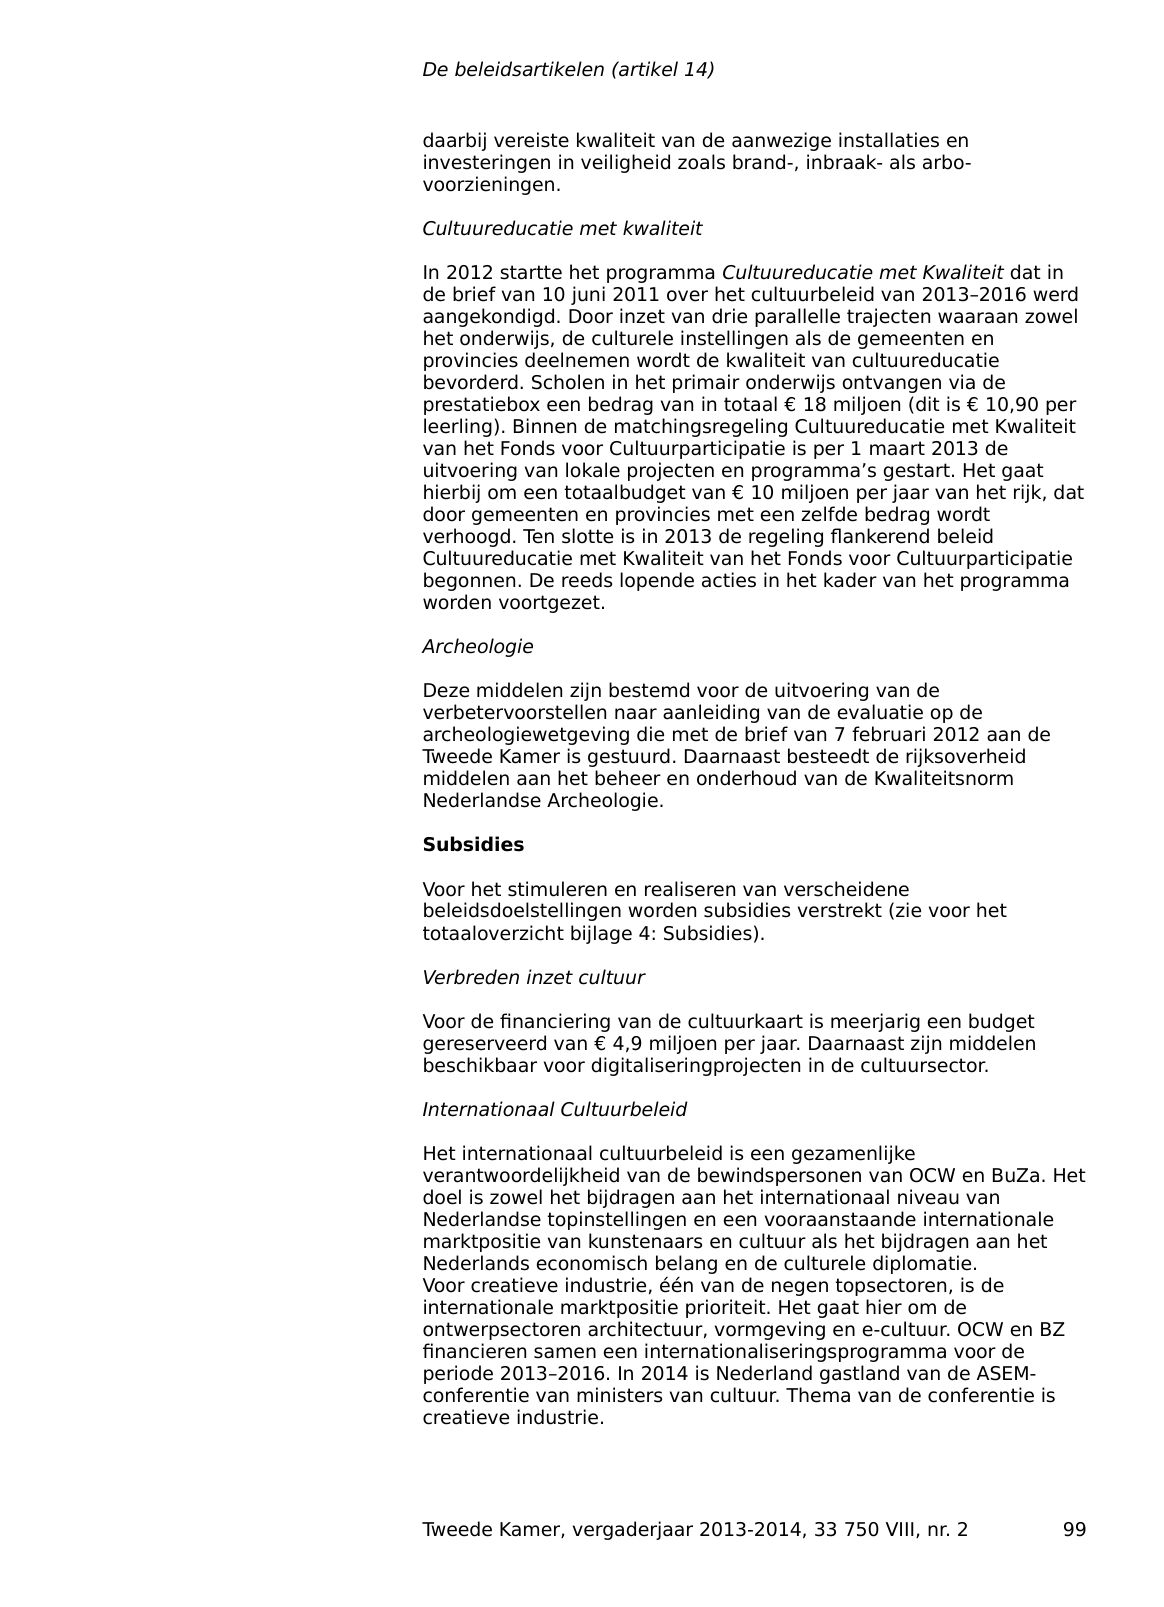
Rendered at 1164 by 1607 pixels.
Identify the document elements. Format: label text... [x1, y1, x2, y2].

text daarbij vereiste kwaliteit van de aanwezige installaties en investeringen in veiligheid zoals brand-, inbraak- als arbo-voorzieningen. [422, 130, 1087, 196]
text Het internationaal cultuurbeleid is een gezamenlijke verantwoordelijkheid van de bewindspersonen van OCW en BuZa. Het doel is zowel het bijdragen aan het internationaal niveau van Nederlandse topinstellingen en een vooraanstaande internationale marktpositie van kunstenaars en cultuur als het bijdragen aan het Nederlands economisch belang en de culturele diplomatie. [422, 1143, 1087, 1275]
text Deze middelen zijn bestemd voor de uitvoering van de verbetervoorstellen naar aanleiding van de evaluatie op de archeologiewetgeving die met de brief van 7 februari 2012 aan de Tweede Kamer is gestuurd. Daarnaast besteedt de rijksoverheid middelen aan het beheer en onderhoud van de Kwaliteitsnorm Nederlandse Archeologie. [422, 680, 1087, 812]
text In 2012 startte het programma Cultuureducatie met Kwaliteit dat in de brief van 10 juni 2011 over het cultuurbeleid van 2013–2016 werd aangekondigd. Door inzet van drie parallelle trajecten waaraan zowel het onderwijs, de culturele instellingen als de gemeenten en provincies deelnemen wordt de kwaliteit van cultuureducatie bevorderd. Scholen in het primair onderwijs ontvangen via de prestatiebox een bedrag van in totaal € 18 miljoen (dit is € 10,90 per leerling). Binnen de matchingsregeling Cultuureducatie met Kwaliteit van het Fonds voor Cultuurparticipatie is per 1 maart 2013 de uitvoering van lokale projecten en programma’s gestart. Het gaat hierbij om een totaalbudget van € 10 miljoen per jaar van het rijk, dat door gemeenten en provincies met een zelfde bedrag wordt verhoogd. Ten slotte is in 2013 de regeling flankerend beleid Cultuureducatie met Kwaliteit van het Fonds voor Cultuurparticipatie begonnen. De reeds lopende acties in het kader van het programma worden voortgezet. [422, 262, 1087, 614]
text Voor de financiering van de cultuurkaart is meerjarig een budget gereserveerd van € 4,9 miljoen per jaar. Daarnaast zijn middelen beschikbaar voor digitaliseringprojecten in de cultuursector. [422, 1011, 1087, 1077]
text Voor het stimuleren en realiseren van verscheidene beleidsdoelstellingen worden subsidies verstrekt (zie voor het totaaloverzicht bijlage 4: Subsidies). [422, 878, 1087, 944]
subtitle Internationaal Cultuurbeleid [422, 1099, 1087, 1121]
subtitle Cultuureducatie met kwaliteit [422, 218, 1087, 240]
text Voor creatieve industrie, één van de negen topsectoren, is de internationale marktpositie prioriteit. Het gaat hier om de ontwerpsectoren architectuur, vormgeving en e-cultuur. OCW en BZ financieren samen een internationaliseringsprogramma voor de periode 2013–2016. In 2014 is Nederland gastland van de ASEM-conferentie van ministers van cultuur. Thema van de conferentie is creatieve industrie. [422, 1275, 1087, 1429]
subtitle Subsidies [422, 834, 1087, 856]
subtitle Archeologie [422, 636, 1087, 658]
subtitle Verbreden inzet cultuur [422, 967, 1087, 988]
